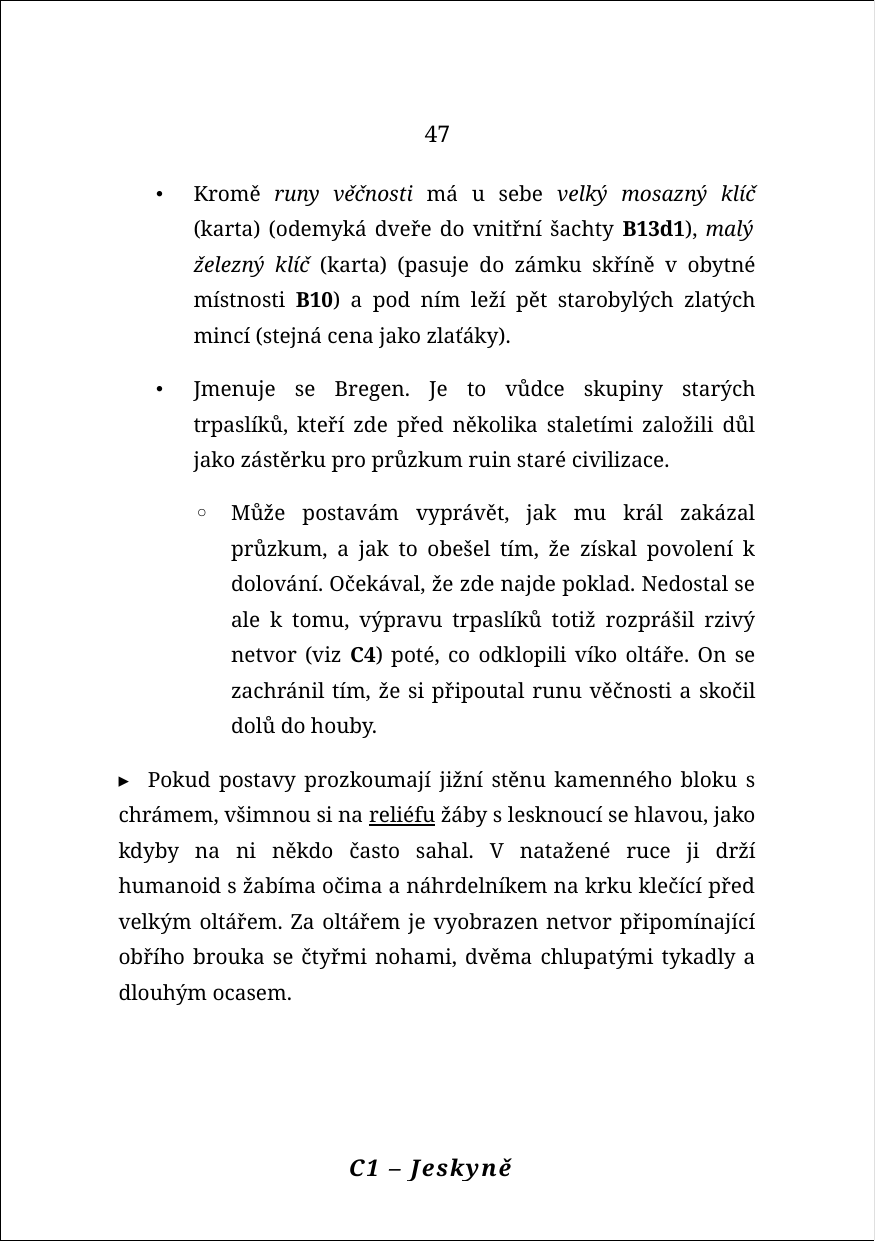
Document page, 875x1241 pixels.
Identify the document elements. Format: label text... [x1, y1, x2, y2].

list Kromě runy věčnosti má u sebe velký mosazný klíč (karta) (odemyká dveře do vnitřní šachty B13d1), malý železný klíč (karta) (pasuje do zámku skříně v obytné místnosti B10) a pod ním leží pět starobylých zlatých mincí (stejná cena jako zlaťáky). [156, 179, 756, 349]
text ▸ Pokud postavy prozkoumají jižní stěnu kamenného bloku s chrámem, všimnou si na reliéfu žáby s lesknoucí se hlavou, jako kdyby na ni někdo často sahal. V natažené ruce ji drží humanoid s žabíma očima a náhrdelníkem na krku klečící před velkým oltářem. Za oltářem je vyobrazen netvor připomínající obřího brouka se čtyřmi nohami, dvěma chlupatými tykadly a dlouhým ocasem. [118, 765, 756, 1006]
list Může postavám vyprávět, jak mu král zakázal průzkum, a jak to obešel tím, že získal povolení k dolování. Očekával, že zde najde poklad. Nedostal se ale k tomu, výpravu trpaslíků totiž rozprášil rzivý netvor (viz C4) poté, co odklopili víko oltáře. On se zachránil tím, že si připoutal runu věčnosti a skočil dolů do houby. [193, 498, 756, 740]
list Jmenuje se Bregen. Je to vůdce skupiny starých trpaslíků, kteří zde před několika staletími založili důl jako zástěrku pro průzkum ruin staré civilizace. [156, 374, 756, 474]
